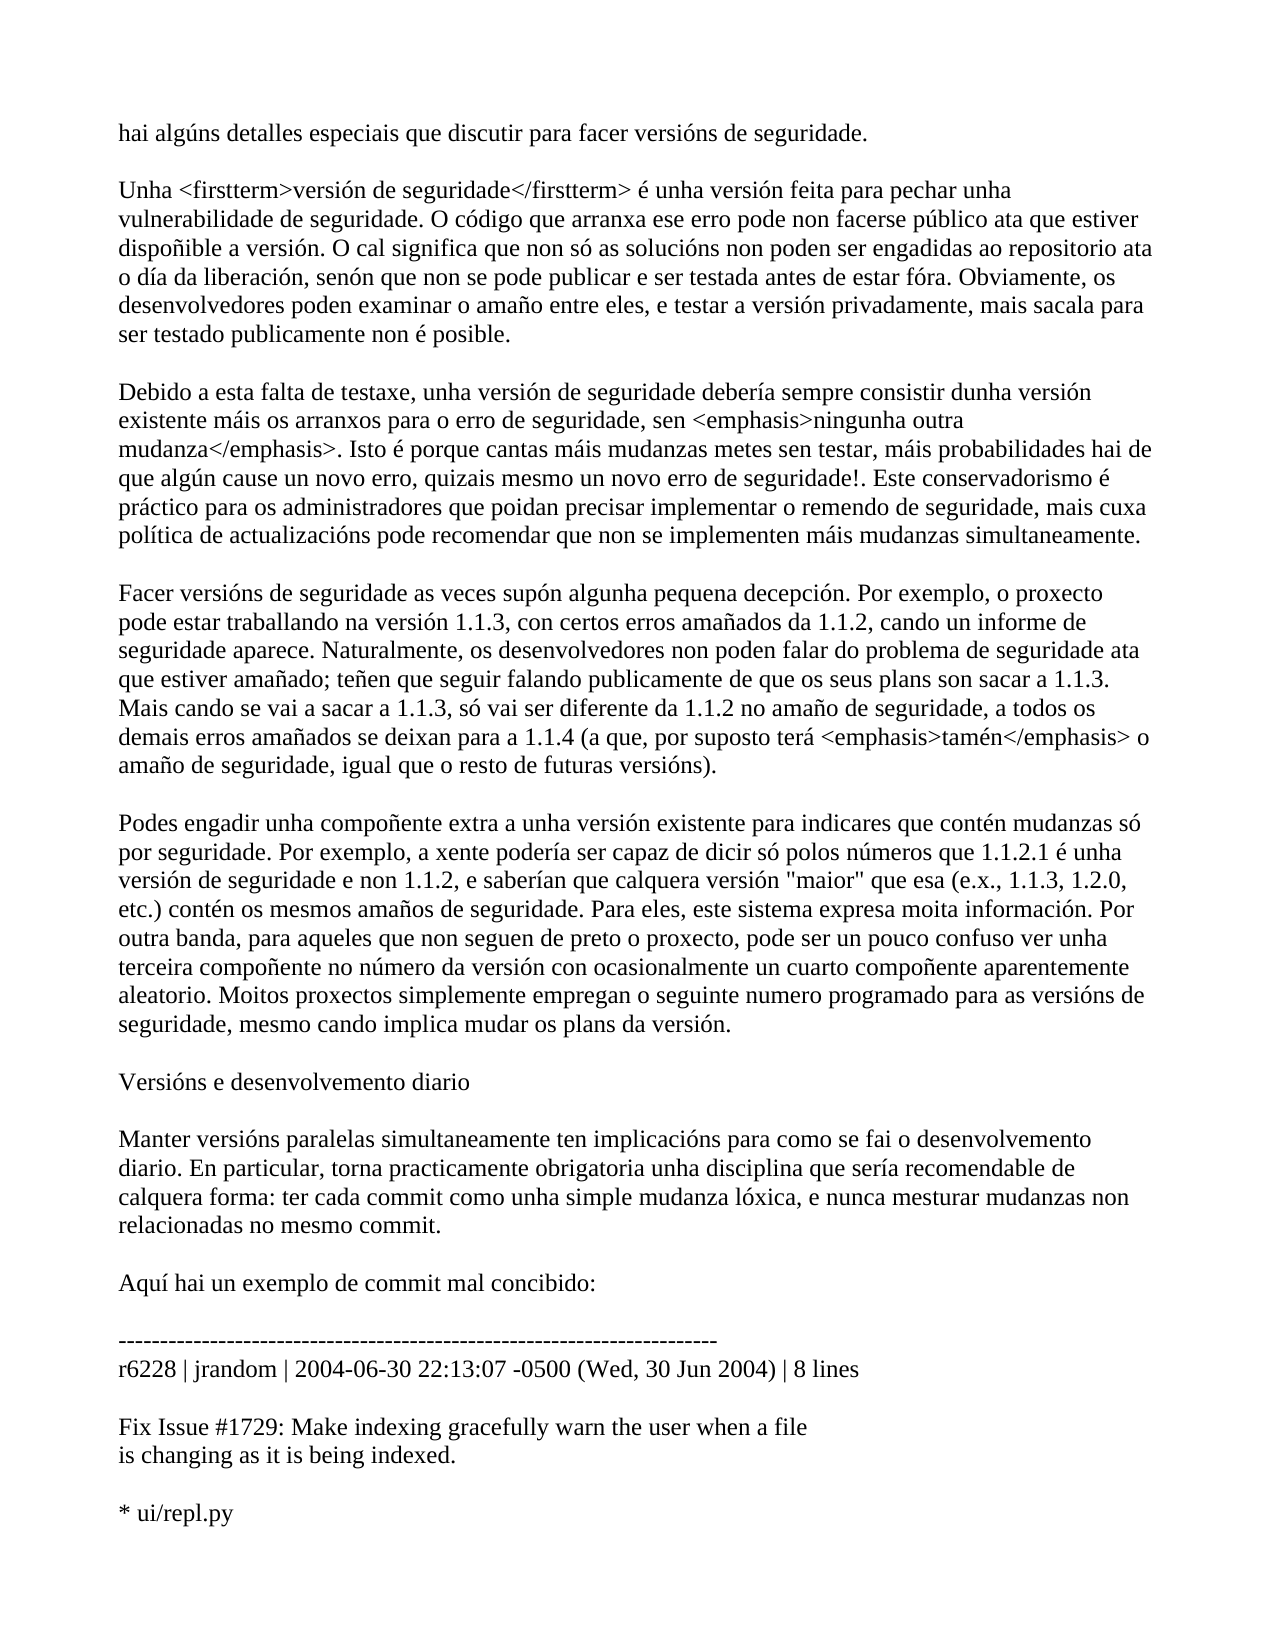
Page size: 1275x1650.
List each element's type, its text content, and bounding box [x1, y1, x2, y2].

text Podes engadir unha compoñente extra a unha versión existente para indicares que contén mudanzas só por seguridade. Por exemplo, a xente podería ser capaz de dicir só polos números que 1.1.2.1 é unha versión de seguridade e non 1.1.2, e saberían que calquera versión "maior" que esa (e.x., 1.1.3, 1.2.0, etc.) contén os mesmos amaños de seguridade. Para eles, este sistema expresa moita información. Por outra banda, para aqueles que non seguen de preto o proxecto, pode ser un pouco confuso ver unha terceira compoñente no número da versión con ocasionalmente un cuarto compoñente aparentemente aleatorio. Moitos proxectos simplemente empregan o seguinte numero programado para as versións de seguridade, mesmo cando implica mudar os plans da versión. [118, 808, 1157, 1038]
text Aquí hai un exemplo de commit mal concibido: [118, 1268, 1157, 1297]
text * ui/repl.py [118, 1498, 1157, 1527]
text Facer versións de seguridade as veces supón algunha pequena decepción. Por exemplo, o proxecto pode estar traballando na versión 1.1.3, con certos erros amañados da 1.1.2, cando un informe de seguridade aparece. Naturalmente, os desenvolvedores non poden falar do problema de seguridade ata que estiver amañado; teñen que seguir falando publicamente de que os seus plans son sacar a 1.1.3. Mais cando se vai a sacar a 1.1.3, só vai ser diferente da 1.1.2 no amaño de seguridade, a todos os demais erros amañados se deixan para a 1.1.4 (a que, por suposto terá <emphasis>tamén</emphasis> o amaño de seguridade, igual que o resto de futuras versións). [118, 578, 1157, 779]
text Versións e desenvolvemento diario [118, 1067, 1157, 1096]
text ------------------------------------------------------------------------ [118, 1326, 1157, 1354]
text hai algúns detalles especiais que discutir para facer versións de seguridade. [118, 118, 1157, 147]
text is changing as it is being indexed. [118, 1441, 1157, 1469]
text r6228 | jrandom | 2004-06-30 22:13:07 -0500 (Wed, 30 Jun 2004) | 8 lines [118, 1354, 1157, 1383]
text Unha <firstterm>versión de seguridade</firstterm> é unha versión feita para pechar unha vulnerabilidade de seguridade. O código que arranxa ese erro pode non facerse público ata que estiver dispoñible a versión. O cal significa que non só as solucións non poden ser engadidas ao repositorio ata o día da liberación, senón que non se pode publicar e ser testada antes de estar fóra. Obviamente, os desenvolvedores poden examinar o amaño entre eles, e testar a versión privadamente, mais sacala para ser testado publicamente non é posible. [118, 176, 1157, 348]
text Fix Issue #1729: Make indexing gracefully warn the user when a file [118, 1412, 1157, 1441]
text Debido a esta falta de testaxe, unha versión de seguridade debería sempre consistir dunha versión existente máis os arranxos para o erro de seguridade, sen <emphasis>ningunha outra mudanza</emphasis>. Isto é porque cantas máis mudanzas metes sen testar, máis probabilidades hai de que algún cause un novo erro, quizais mesmo un novo erro de seguridade!. Este conservadorismo é práctico para os administradores que poidan precisar implementar o remendo de seguridade, mais cuxa política de actualizacións pode recomendar que non se implementen máis mudanzas simultaneamente. [118, 377, 1157, 549]
text Manter versións paralelas simultaneamente ten implicacións para como se fai o desenvolvemento diario. En particular, torna practicamente obrigatoria unha disciplina que sería recomendable de calquera forma: ter cada commit como unha simple mudanza lóxica, e nunca mesturar mudanzas non relacionadas no mesmo commit. [118, 1124, 1157, 1239]
